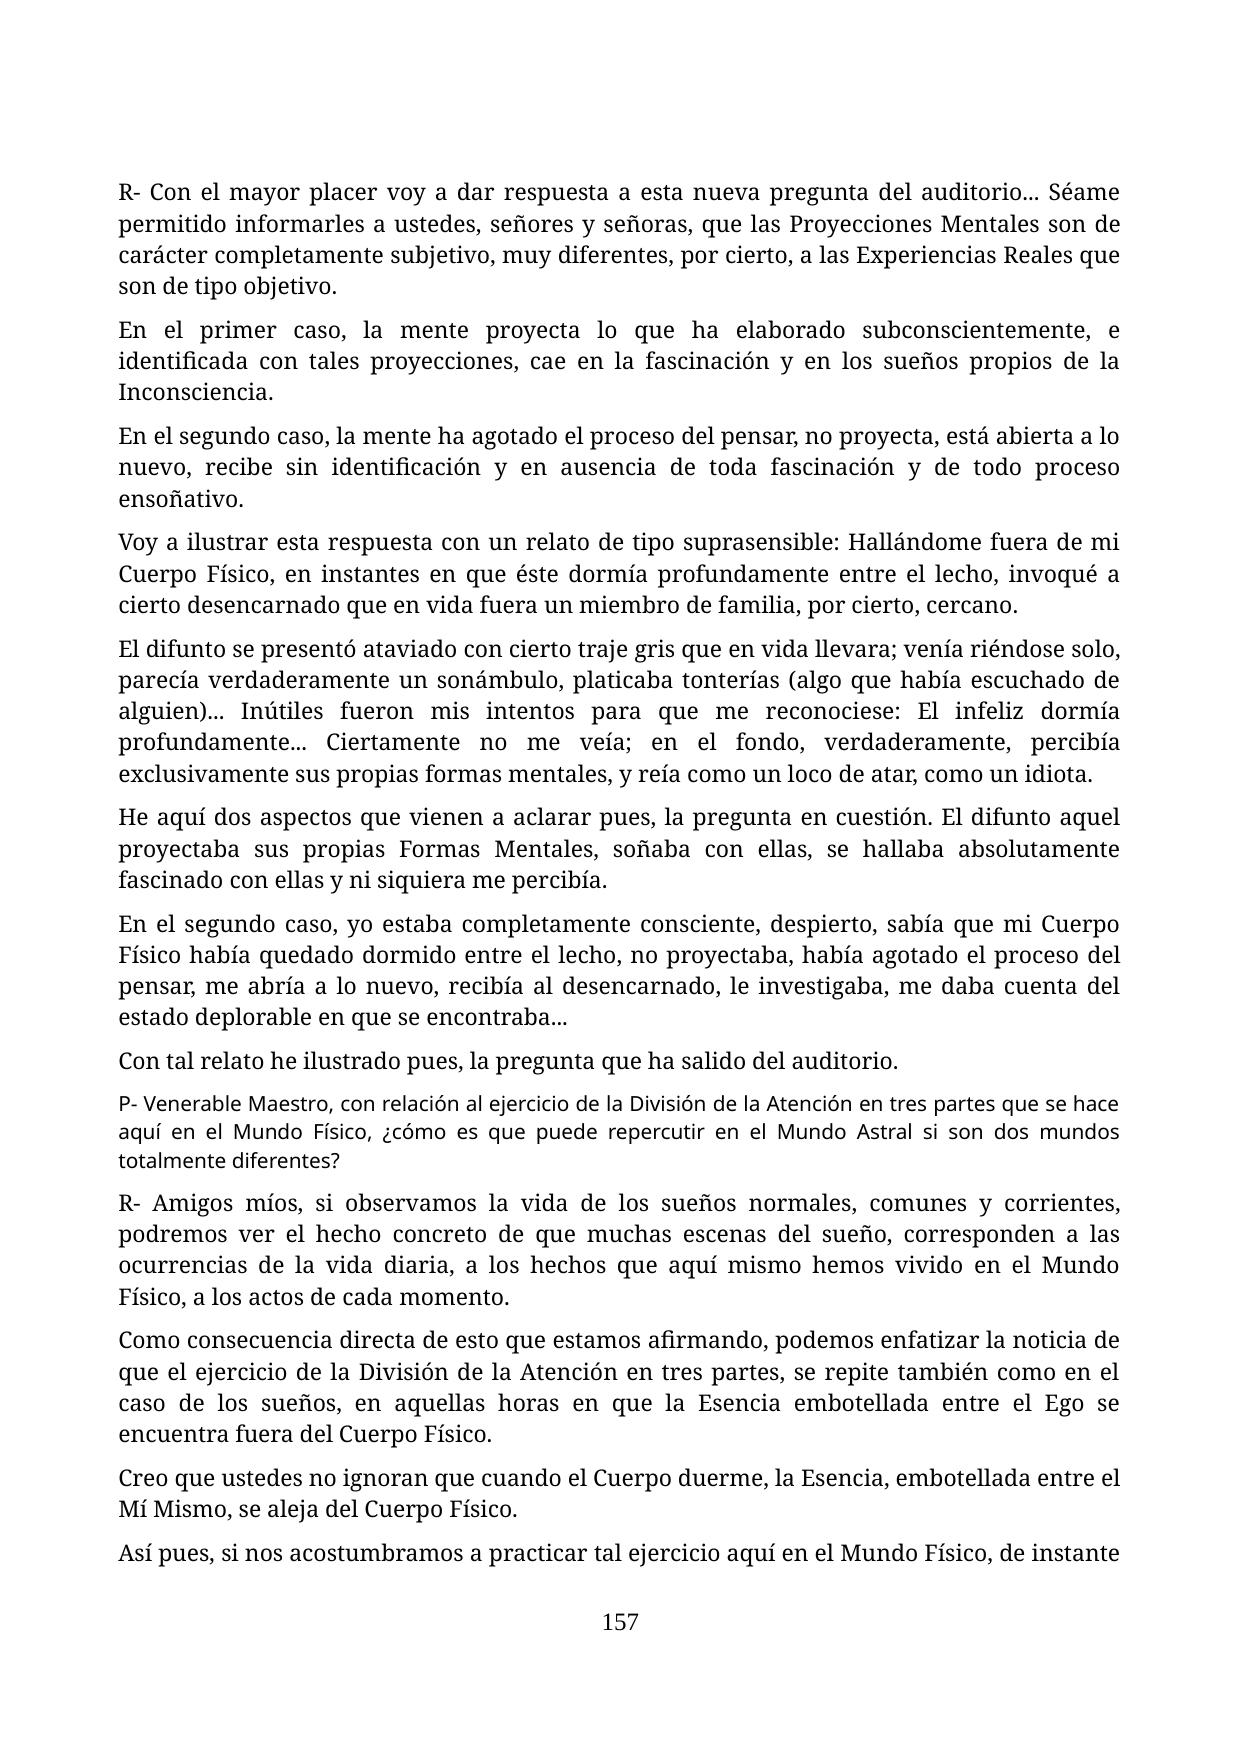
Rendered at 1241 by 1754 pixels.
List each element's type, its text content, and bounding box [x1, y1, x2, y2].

text P- Venerable Maestro, con relación al ejercicio de la División de la Atención en tres partes que se hace aquí en el Mundo Físico, ¿cómo es que puede repercutir en el Mundo Astral si son dos mundos totalmente diferentes? [118, 1089, 1122, 1174]
text Creo que ustedes no ignoran que cuando el Cuerpo duerme, la Esencia, embotellada entre el Mí Mismo, se aleja del Cuerpo Físico. [118, 1462, 1122, 1524]
text Con tal relato he ilustrado pues, la pregunta que ha salido del auditorio. [118, 1045, 1122, 1076]
text R- Amigos míos, si observamos la vida de los sueños normales, comunes y corrientes, podremos ver el hecho concreto de que muchas escenas del sueño, corresponden a las ocurrencias de la vida diaria, a los hechos que aquí mismo hemos vivido en el Mundo Físico, a los actos de cada momento. [118, 1187, 1122, 1312]
text El difunto se presentó ataviado con cierto traje gris que en vida llevara; venía riéndose solo, parecía verdaderamente un sonámbulo, platicaba tonterías (algo que había escuchado de alguien)... Inútiles fueron mis intentos para que me reconociese: El infeliz dormía profundamente... Ciertamente no me veía; en el fondo, verdaderamente, percibía exclusivamente sus propias formas mentales, y reía como un loco de atar, como un idiota. [118, 633, 1122, 789]
text Así pues, si nos acostumbramos a practicar tal ejercicio aquí en el Mundo Físico, de instante [118, 1537, 1122, 1568]
text En el segundo caso, la mente ha agotado el proceso del pensar, no proyecta, está abierta a lo nuevo, recibe sin identificación y en ausencia de toda fascinación y de todo proceso ensoñativo. [118, 420, 1122, 514]
text Voy a ilustrar esta respuesta con un relato de tipo suprasensible: Hallándome fuera de mi Cuerpo Físico, en instantes en que éste dormía profundamente entre el lecho, invoqué a cierto desencarnado que en vida fuera un miembro de familia, por cierto, cercano. [118, 526, 1122, 620]
text He aquí dos aspectos que vienen a aclarar pues, la pregunta en cuestión. El difunto aquel proyectaba sus propias Formas Mentales, soñaba con ellas, se hallaba absolutamente fascinado con ellas y ni siquiera me percibía. [118, 801, 1122, 895]
text En el segundo caso, yo estaba completamente consciente, despierto, sabía que mi Cuerpo Físico había quedado dormido entre el lecho, no proyectaba, había agotado el proceso del pensar, me abría a lo nuevo, recibía al desencarnado, le investigaba, me daba cuenta del estado deplorable en que se encontraba... [118, 908, 1122, 1033]
text R- Con el mayor placer voy a dar respuesta a esta nueva pregunta del auditorio... Séame permitido informarles a ustedes, señores y señoras, que las Proyecciones Mentales son de carácter completamente subjetivo, muy diferentes, por cierto, a las Experiencias Reales que son de tipo objetivo. [118, 176, 1122, 301]
text Como consecuencia directa de esto que estamos afirmando, podemos enfatizar la noticia de que el ejercicio de la División de la Atención en tres partes, se repite también como en el caso de los sueños, en aquellas horas en que la Esencia embotellada entre el Ego se encuentra fuera del Cuerpo Físico. [118, 1324, 1122, 1449]
text En el primer caso, la mente proyecta lo que ha elaborado subconscientemente, e identificada con tales proyecciones, cae en la fascinación y en los sueños propios de la Inconsciencia. [118, 314, 1122, 408]
